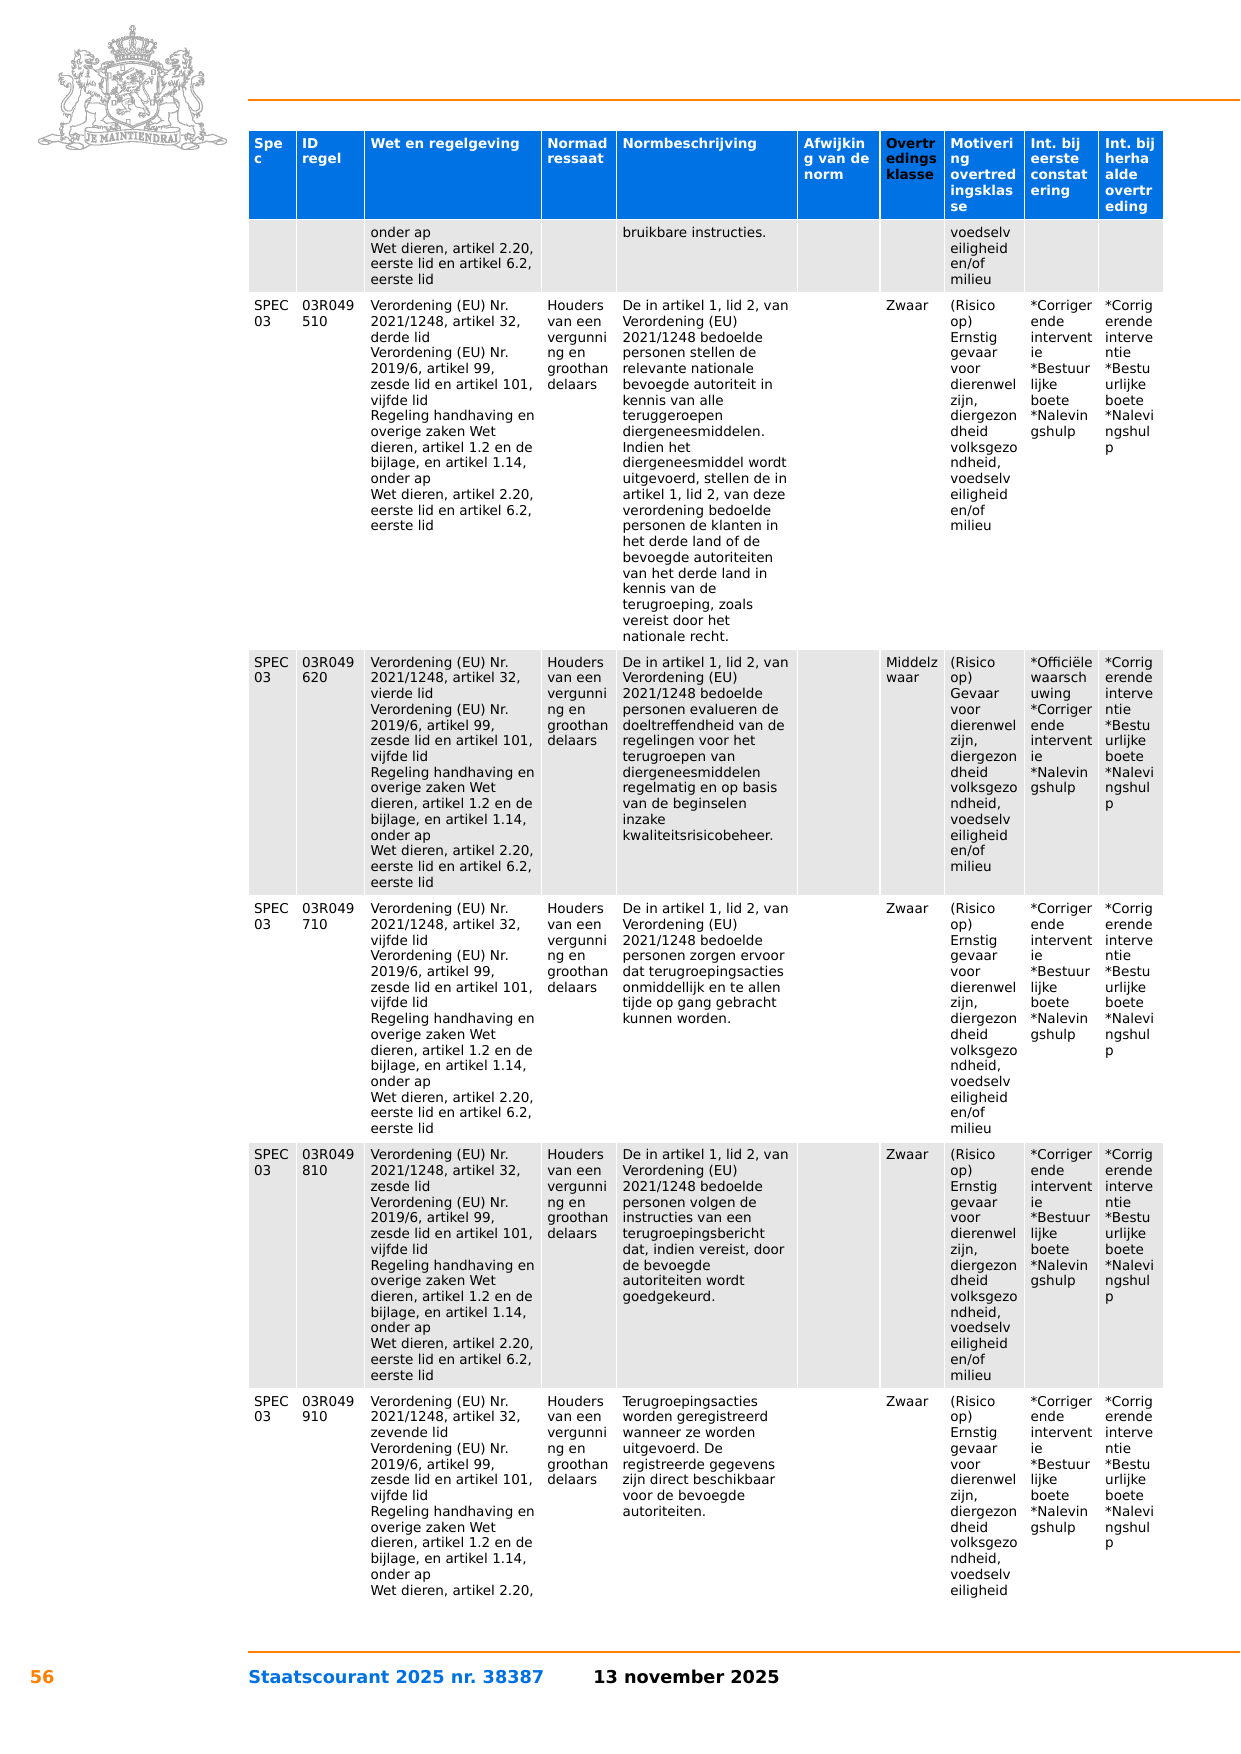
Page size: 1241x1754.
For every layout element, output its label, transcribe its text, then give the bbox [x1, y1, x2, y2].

table_cell Terugroepingsacties worden geregistreerd wanneer ze worden uitgevoerd. De registreerde gegevens zijn direct beschikbaar voor de bevoegde autoriteiten. [617, 1389, 797, 1603]
table_cell Verordening (EU) Nr. 2021/1248, artikel 32, zesde lid Verordening (EU) Nr. 2019/6, artikel 99, zesde lid en artikel 101, vijfde lid Regeling handhaving en overige zaken Wet dieren, artikel 1.2 en de bijlage, en artikel 1.14, onder ap Wet dieren, artikel 2.20, eerste lid en artikel 6.2, eerste lid [365, 1143, 541, 1388]
table_cell [881, 220, 944, 292]
table_cell *Corrigerende interventie *Bestuurlijke boete *Nalevingshulp [1025, 1143, 1098, 1388]
table_cell *Corrigerende interventie *Bestuurlijke boete *Nalevingshulp [1025, 293, 1098, 649]
table_cell Verordening (EU) Nr. 2021/1248, artikel 32, derde lid Verordening (EU) Nr. 2019/6, artikel 99, zesde lid en artikel 101, vijfde lid Regeling handhaving en overige zaken Wet dieren, artikel 1.2 en de bijlage, en artikel 1.14, onder ap Wet dieren, artikel 2.20, eerste lid en artikel 6.2, eerste lid [365, 293, 541, 649]
table_header Int. bij eerste constatering [1025, 131, 1098, 219]
table_cell 03R049910 [297, 1389, 364, 1603]
table_cell SPEC03 [249, 896, 296, 1141]
table_cell (Risico op) Gevaar voor dierenwelzijn, diergezondheid volksgezondheid, voedselveiligheid en/of milieu [945, 650, 1024, 895]
table_cell [798, 1143, 879, 1388]
table_cell Zwaar [881, 896, 944, 1141]
table_cell [1099, 220, 1163, 292]
table_header Int. bij herhaalde overtreding [1099, 131, 1163, 219]
table_cell De in artikel 1, lid 2, van Verordening (EU) 2021/1248 bedoelde personen volgen de instructies van een terugroepingsbericht dat, indien vereist, door de bevoegde autoriteiten wordt goedgekeurd. [617, 1143, 797, 1388]
table_cell [798, 220, 879, 292]
table_cell voedselveiligheid en/of milieu [945, 220, 1024, 292]
table_header ID regel [297, 131, 364, 219]
table_cell [542, 220, 616, 292]
table_cell *Corrigerende interventie *Bestuurlijke boete *Nalevingshulp [1025, 1389, 1098, 1603]
table_header Normbeschrijving [617, 131, 797, 219]
table_cell Houders van een vergunning en groothandelaars [542, 896, 616, 1141]
table_cell (Risico op) Ernstig gevaar voor dierenwelzijn, diergezondheid volksgezondheid, voedselveiligheid en/of milieu [945, 896, 1024, 1141]
table_cell [798, 650, 879, 895]
table_cell 03R049510 [297, 293, 364, 649]
table_header Overtredingsklasse [881, 131, 944, 219]
table_header Normadressaat [542, 131, 616, 219]
table_cell 03R049620 [297, 650, 364, 895]
table_header Motivering overtredingsklasse [945, 131, 1024, 219]
table_cell Verordening (EU) Nr. 2021/1248, artikel 32, vierde lid Verordening (EU) Nr. 2019/6, artikel 99, zesde lid en artikel 101, vijfde lid Regeling handhaving en overige zaken Wet dieren, artikel 1.2 en de bijlage, en artikel 1.14, onder ap Wet dieren, artikel 2.20, eerste lid en artikel 6.2, eerste lid [365, 650, 541, 895]
table_cell Middelzwaar [881, 650, 944, 895]
table_cell 03R049710 [297, 896, 364, 1141]
table_header Spec [249, 131, 296, 219]
table_cell SPEC03 [249, 1389, 296, 1603]
table_cell De in artikel 1, lid 2, van Verordening (EU) 2021/1248 bedoelde personen evalueren de doeltreffendheid van de regelingen voor het terugroepen van diergeneesmiddelen regelmatig en op basis van de beginselen inzake kwaliteitsrisicobeheer. [617, 650, 797, 895]
table_cell 03R049810 [297, 1143, 364, 1388]
table_cell Zwaar [881, 293, 944, 649]
table_cell (Risico op) Ernstig gevaar voor dierenwelzijn, diergezondheid volksgezondheid, voedselveiligheid en/of milieu [945, 293, 1024, 649]
picture [38, 25, 227, 150]
table_cell [798, 293, 879, 649]
table_cell *Corrigerende interventie *Bestuurlijke boete *Nalevingshulp [1099, 1143, 1163, 1388]
table_cell (Risico op) Ernstig gevaar voor dierenwelzijn, diergezondheid volksgezondheid, voedselveiligheid en/of milieu [945, 1143, 1024, 1388]
table_cell Verordening (EU) Nr. 2021/1248, artikel 32, vijfde lid Verordening (EU) Nr. 2019/6, artikel 99, zesde lid en artikel 101, vijfde lid Regeling handhaving en overige zaken Wet dieren, artikel 1.2 en de bijlage, en artikel 1.14, onder ap Wet dieren, artikel 2.20, eerste lid en artikel 6.2, eerste lid [365, 896, 541, 1141]
table_cell Houders van een vergunning en groothandelaars [542, 293, 616, 649]
table_cell Houders van een vergunning en groothandelaars [542, 650, 616, 895]
table_cell [798, 896, 879, 1141]
table_cell Houders van een vergunning en groothandelaars [542, 1143, 616, 1388]
table_cell *Corrigerende interventie *Bestuurlijke boete *Nalevingshulp [1099, 896, 1163, 1141]
table_cell [249, 220, 296, 292]
table_cell *Corrigerende interventie *Bestuurlijke boete *Nalevingshulp [1099, 293, 1163, 649]
table_cell Zwaar [881, 1389, 944, 1603]
table_cell Zwaar [881, 1143, 944, 1388]
table_cell SPEC03 [249, 1143, 296, 1388]
table_cell bruikbare instructies. [617, 220, 797, 292]
table_header Afwijking van de norm [798, 131, 879, 219]
table_cell Verordening (EU) Nr. 2021/1248, artikel 32, zevende lid Verordening (EU) Nr. 2019/6, artikel 99, zesde lid en artikel 101, vijfde lid Regeling handhaving en overige zaken Wet dieren, artikel 1.2 en de bijlage, en artikel 1.14, onder ap Wet dieren, artikel 2.20, [365, 1389, 541, 1603]
table_cell onder ap Wet dieren, artikel 2.20, eerste lid en artikel 6.2, eerste lid [365, 220, 541, 292]
table_cell SPEC03 [249, 650, 296, 895]
table_cell De in artikel 1, lid 2, van Verordening (EU) 2021/1248 bedoelde personen stellen de relevante nationale bevoegde autoriteit in kennis van alle teruggeroepen diergeneesmiddelen. Indien het diergeneesmiddel wordt uitgevoerd, stellen de in artikel 1, lid 2, van deze verordening bedoelde personen de klanten in het derde land of de bevoegde autoriteiten van het derde land in kennis van de terugroeping, zoals vereist door het nationale recht. [617, 293, 797, 649]
table_cell *Corrigerende interventie *Bestuurlijke boete *Nalevingshulp [1099, 1389, 1163, 1603]
table_cell *Corrigerende interventie *Bestuurlijke boete *Nalevingshulp [1025, 896, 1098, 1141]
table_header Wet en regelgeving [365, 131, 541, 219]
table_cell *Corrigerende interventie *Bestuurlijke boete *Nalevingshulp [1099, 650, 1163, 895]
table_cell De in artikel 1, lid 2, van Verordening (EU) 2021/1248 bedoelde personen zorgen ervoor dat terugroepingsacties onmiddellijk en te allen tijde op gang gebracht kunnen worden. [617, 896, 797, 1141]
table_cell [1025, 220, 1098, 292]
table_cell SPEC03 [249, 293, 296, 649]
table_cell [798, 1389, 879, 1603]
table_cell *Officiële waarschuwing *Corrigerende interventie *Nalevingshulp [1025, 650, 1098, 895]
table_cell [297, 220, 364, 292]
table_cell (Risico op) Ernstig gevaar voor dierenwelzijn, diergezondheid volksgezondheid, voedselveiligheid [945, 1389, 1024, 1603]
table_cell Houders van een vergunning en groothandelaars [542, 1389, 616, 1603]
